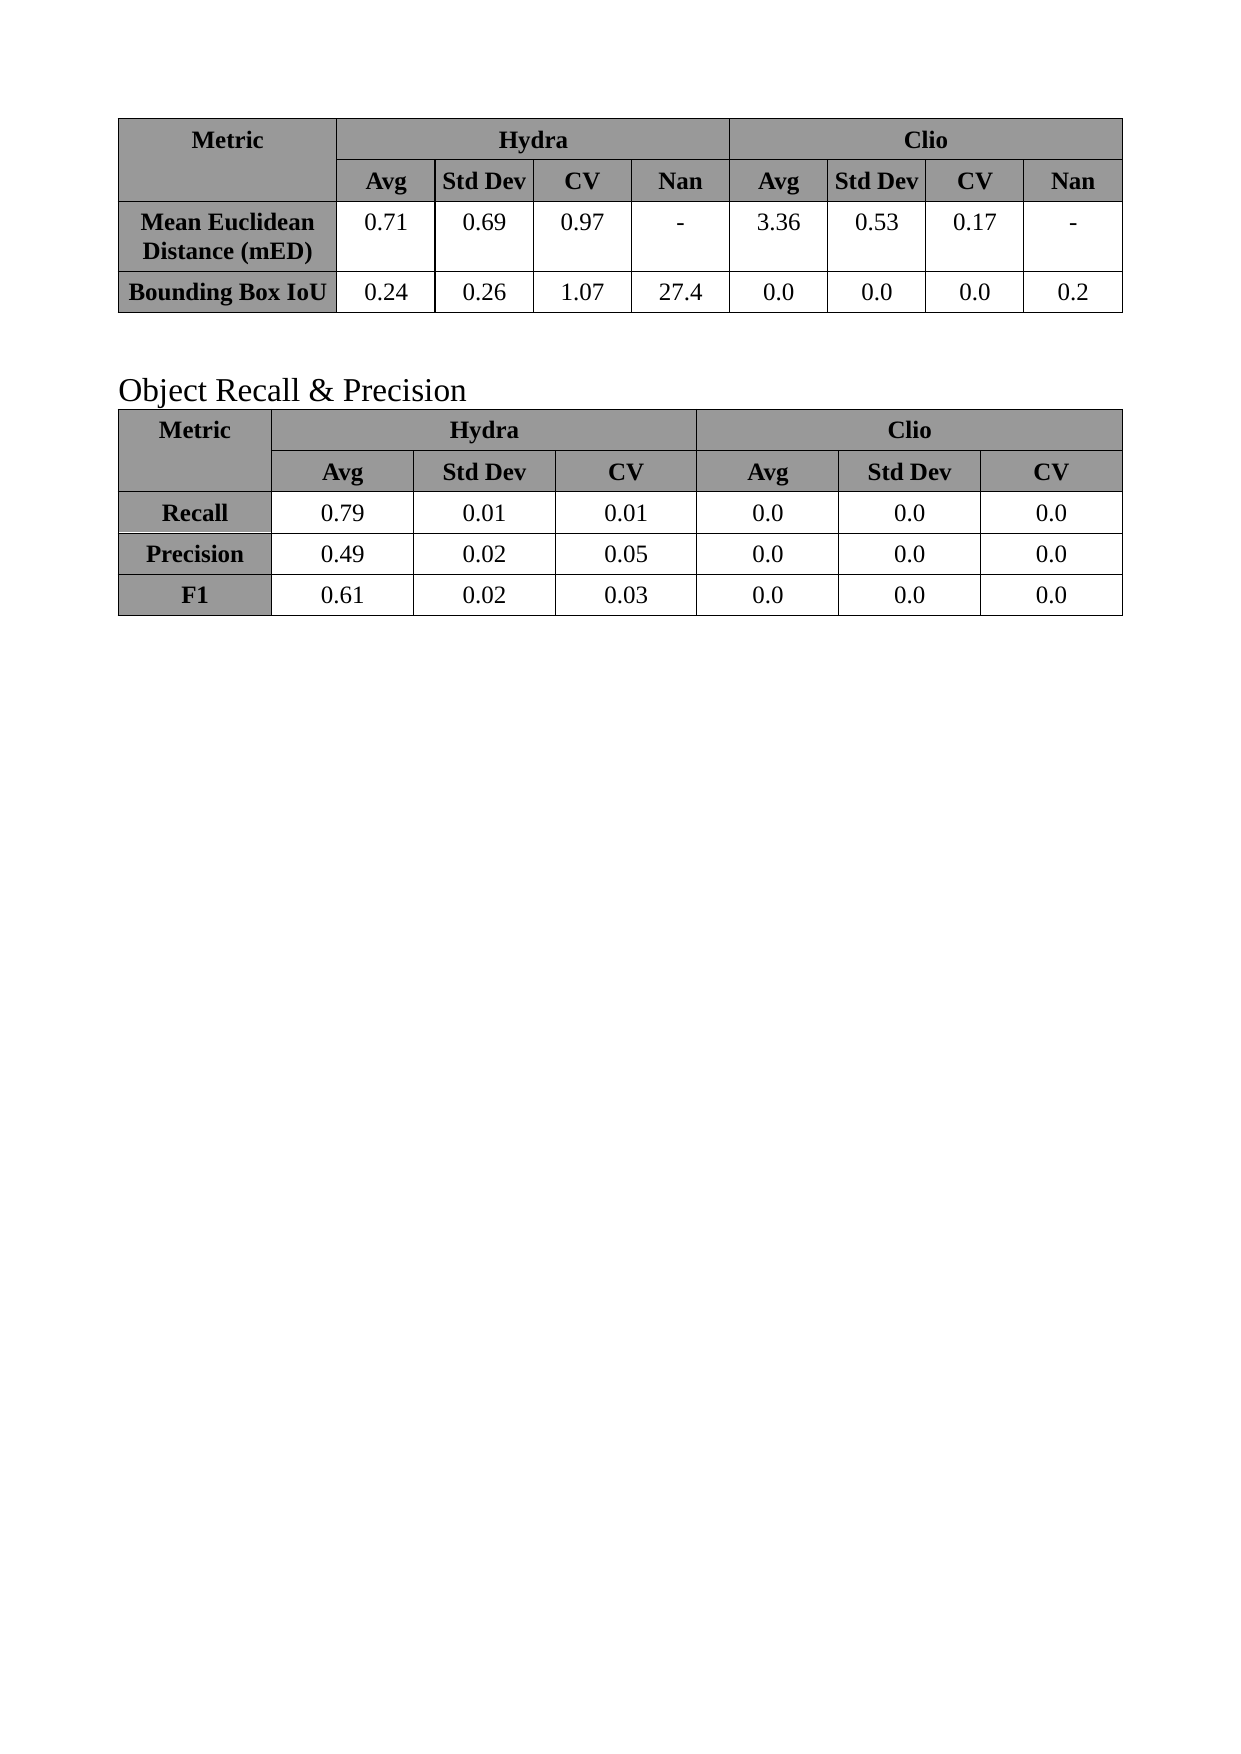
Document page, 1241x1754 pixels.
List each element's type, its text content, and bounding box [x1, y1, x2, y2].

table_header Metric [119, 410, 271, 491]
table_cell 0.97 [534, 202, 631, 271]
table_cell Precision [119, 534, 271, 574]
table_header Clio [697, 410, 1122, 450]
table_cell 0.71 [337, 202, 434, 271]
table_cell 0.01 [556, 492, 696, 532]
table_cell Nan [632, 160, 729, 201]
table_cell 0.02 [414, 575, 555, 615]
table_cell Std Dev [839, 451, 980, 491]
table_cell 0.01 [414, 492, 555, 532]
table_cell 27.4 [632, 272, 729, 312]
table_cell 0.0 [839, 534, 980, 574]
table_cell Recall [119, 492, 271, 532]
table_cell 0.03 [556, 575, 696, 615]
table_cell 0.0 [730, 272, 827, 312]
table_cell 0.0 [926, 272, 1023, 312]
table_cell 0.0 [981, 575, 1122, 615]
table_cell 0.61 [272, 575, 413, 615]
table_cell - [1024, 202, 1122, 271]
table_header Hydra [337, 119, 729, 159]
table_cell Std Dev [414, 451, 555, 491]
table_cell 0.49 [272, 534, 413, 574]
table_cell 0.26 [436, 272, 533, 312]
text Object Recall & Precision [118, 370, 1122, 409]
table_cell 3.36 [730, 202, 827, 271]
table_cell Std Dev [828, 160, 925, 201]
table_cell 0.0 [981, 492, 1122, 532]
table_cell 0.05 [556, 534, 696, 574]
table_cell 0.53 [828, 202, 925, 271]
table_cell 1.07 [534, 272, 631, 312]
table_cell CV [981, 451, 1122, 491]
table_cell 0.2 [1024, 272, 1122, 312]
table_cell 0.0 [828, 272, 925, 312]
table_cell Bounding Box IoU [119, 272, 336, 312]
table_cell Std Dev [436, 160, 533, 201]
table_header Hydra [272, 410, 696, 450]
table_cell 0.0 [697, 534, 838, 574]
table_cell 0.17 [926, 202, 1023, 271]
table_cell 0.0 [839, 575, 980, 615]
table_cell CV [926, 160, 1023, 201]
table_cell Avg [697, 451, 838, 491]
table_cell 0.0 [697, 492, 838, 532]
table_cell Nan [1024, 160, 1122, 201]
table_cell CV [556, 451, 696, 491]
table_header Clio [730, 119, 1122, 159]
table_cell - [632, 202, 729, 271]
table_cell Avg [730, 160, 827, 201]
table_cell 0.24 [337, 272, 434, 312]
table_cell 0.0 [981, 534, 1122, 574]
table_cell Avg [337, 160, 434, 201]
table_cell 0.69 [436, 202, 533, 271]
table_cell 0.0 [697, 575, 838, 615]
table_cell Avg [272, 451, 413, 491]
table_cell Mean Euclidean Distance (mED) [119, 202, 336, 271]
table_header Metric [119, 119, 336, 201]
table_cell CV [534, 160, 631, 201]
table_cell F1 [119, 575, 271, 615]
table_cell 0.02 [414, 534, 555, 574]
table_cell 0.0 [839, 492, 980, 532]
table_cell 0.79 [272, 492, 413, 532]
